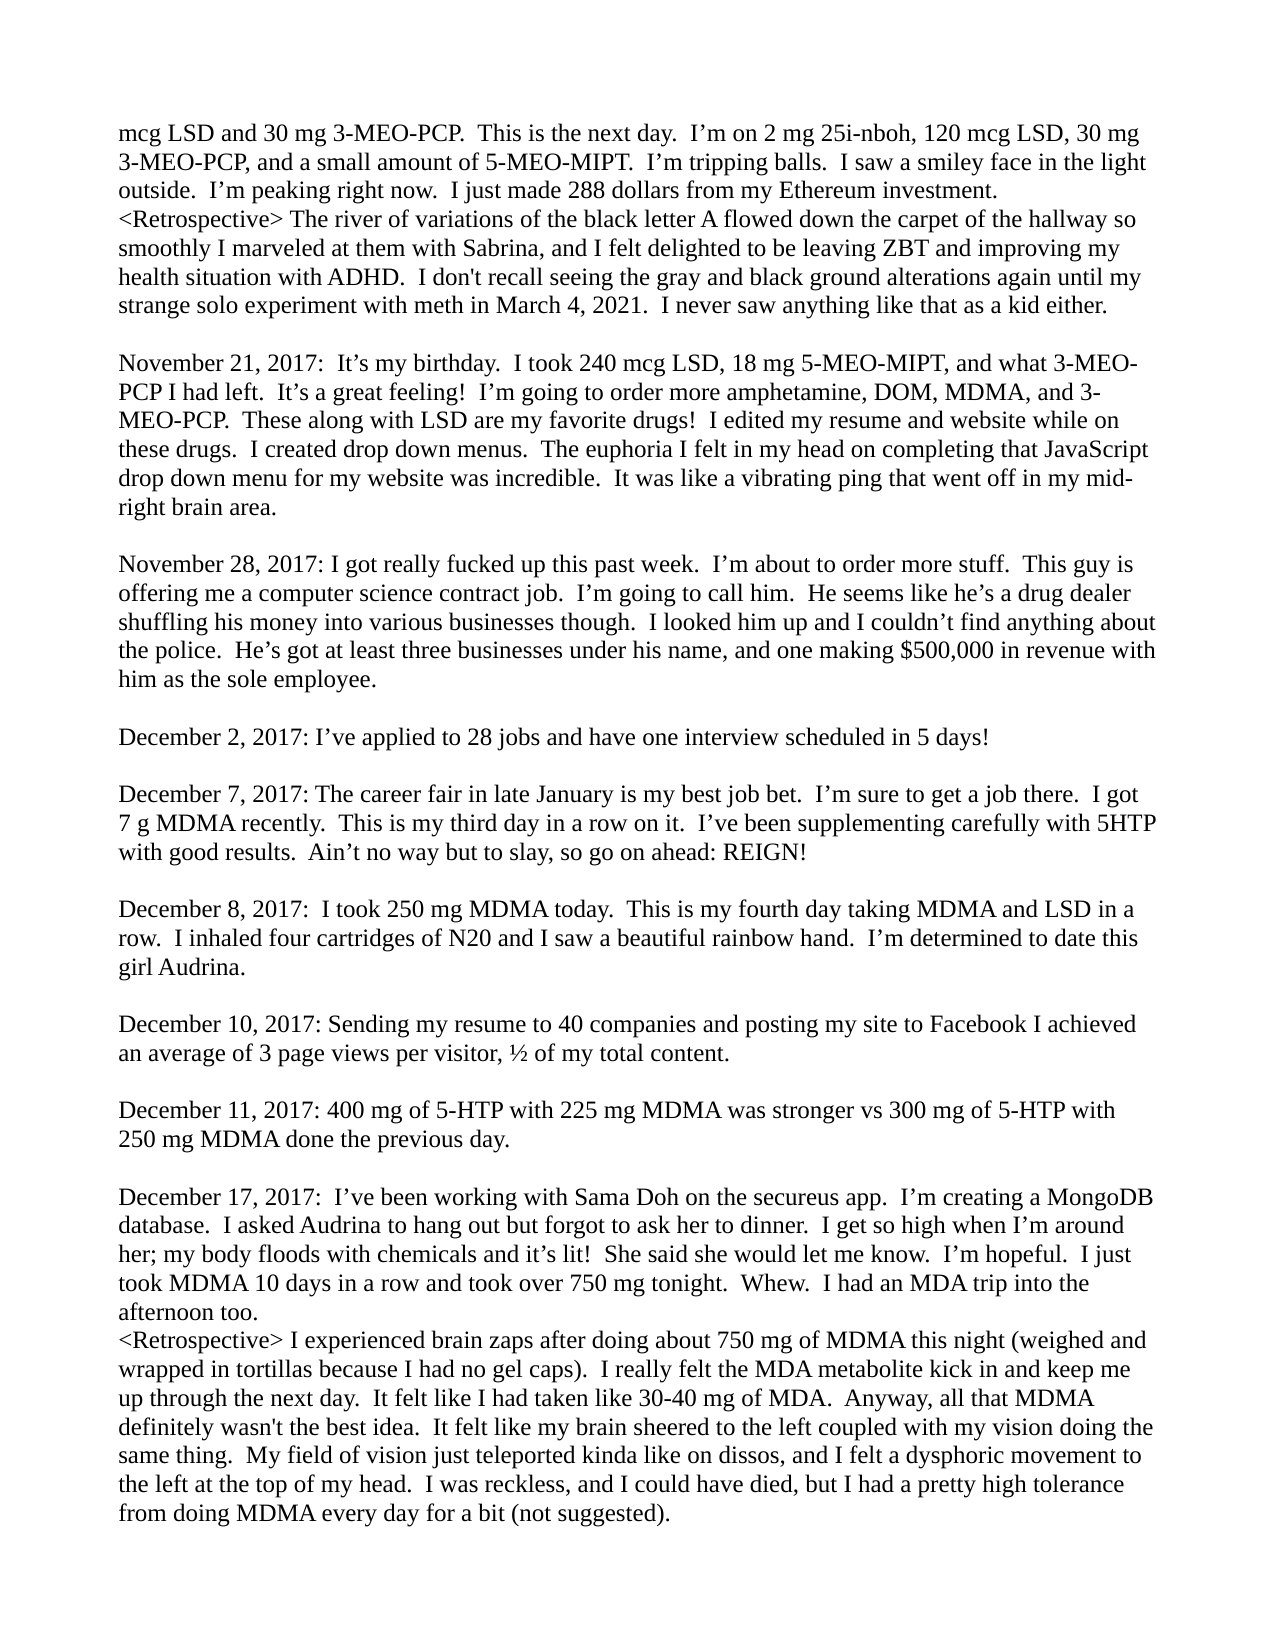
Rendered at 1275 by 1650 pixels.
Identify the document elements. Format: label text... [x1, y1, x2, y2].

text December 11, 2017: 400 mg of 5-HTP with 225 mg MDMA was stronger vs 300 mg of 5-HTP with 250 mg MDMA done the previous day. [118, 1096, 1157, 1153]
text December 2, 2017: I’ve applied to 28 jobs and have one interview scheduled in 5 days! [118, 722, 1157, 751]
text November 28, 2017: I got really fucked up this past week. I’m about to order more stuff. This guy is offering me a computer science contract job. I’m going to call him. He seems like he’s a drug dealer shuffling his money into various businesses though. I looked him up and I couldn’t find anything about the police. He’s got at least three businesses under his name, and one making $500,000 in revenue with him as the sole employee. [118, 549, 1157, 693]
text December 10, 2017: Sending my resume to 40 companies and posting my site to Facebook I achieved an average of 3 page views per visitor, ½ of my total content. [118, 1009, 1157, 1067]
text <Retrospective> The river of variations of the black letter A flowed down the carpet of the hallway so smoothly I marveled at them with Sabrina, and I felt delighted to be leaving ZBT and improving my health situation with ADHD. I don't recall seeing the gray and black ground alterations again until my strange solo experiment with meth in March 4, 2021. I never saw anything like that as a kid either. [118, 204, 1157, 319]
text December 8, 2017: I took 250 mg MDMA today. This is my fourth day taking MDMA and LSD in a row. I inhaled four cartridges of N20 and I saw a beautiful rainbow hand. I’m determined to date this girl Audrina. [118, 894, 1157, 981]
text December 17, 2017: I’ve been working with Sama Doh on the secureus app. I’m creating a MongoDB database. I asked Audrina to hang out but forgot to ask her to dinner. I get so high when I’m around her; my body floods with chemicals and it’s lit! She said she would let me know. I’m hopeful. I just took MDMA 10 days in a row and took over 750 mg tonight. Whew. I had an MDA trip into the afternoon too. [118, 1182, 1157, 1326]
text mcg LSD and 30 mg 3-MEO-PCP. This is the next day. I’m on 2 mg 25i-nboh, 120 mcg LSD, 30 mg 3-MEO-PCP, and a small amount of 5-MEO-MIPT. I’m tripping balls. I saw a smiley face in the light outside. I’m peaking right now. I just made 288 dollars from my Ethereum investment. [118, 118, 1157, 204]
text November 21, 2017: It’s my birthday. I took 240 mcg LSD, 18 mg 5-MEO-MIPT, and what 3-MEO-PCP I had left. It’s a great feeling! I’m going to order more amphetamine, DOM, MDMA, and 3-MEO-PCP. These along with LSD are my favorite drugs! I edited my resume and website while on these drugs. I created drop down menus. The euphoria I felt in my head on completing that JavaScript drop down menu for my website was incredible. It was like a vibrating ping that went off in my mid-right brain area. [118, 348, 1157, 521]
text <Retrospective> I experienced brain zaps after doing about 750 mg of MDMA this night (weighed and wrapped in tortillas because I had no gel caps). I really felt the MDA metabolite kick in and keep me up through the next day. It felt like I had taken like 30-40 mg of MDA. Anyway, all that MDMA definitely wasn't the best idea. It felt like my brain sheered to the left coupled with my vision doing the same thing. My field of vision just teleported kinda like on dissos, and I felt a dysphoric movement to the left at the top of my head. I was reckless, and I could have died, but I had a pretty high tolerance from doing MDMA every day for a bit (not suggested). [118, 1326, 1157, 1527]
text December 7, 2017: The career fair in late January is my best job bet. I’m sure to get a job there. I got 7 g MDMA recently. This is my third day in a row on it. I’ve been supplementing carefully with 5HTP with good results. Ain’t no way but to slay, so go on ahead: REIGN! [118, 779, 1157, 866]
